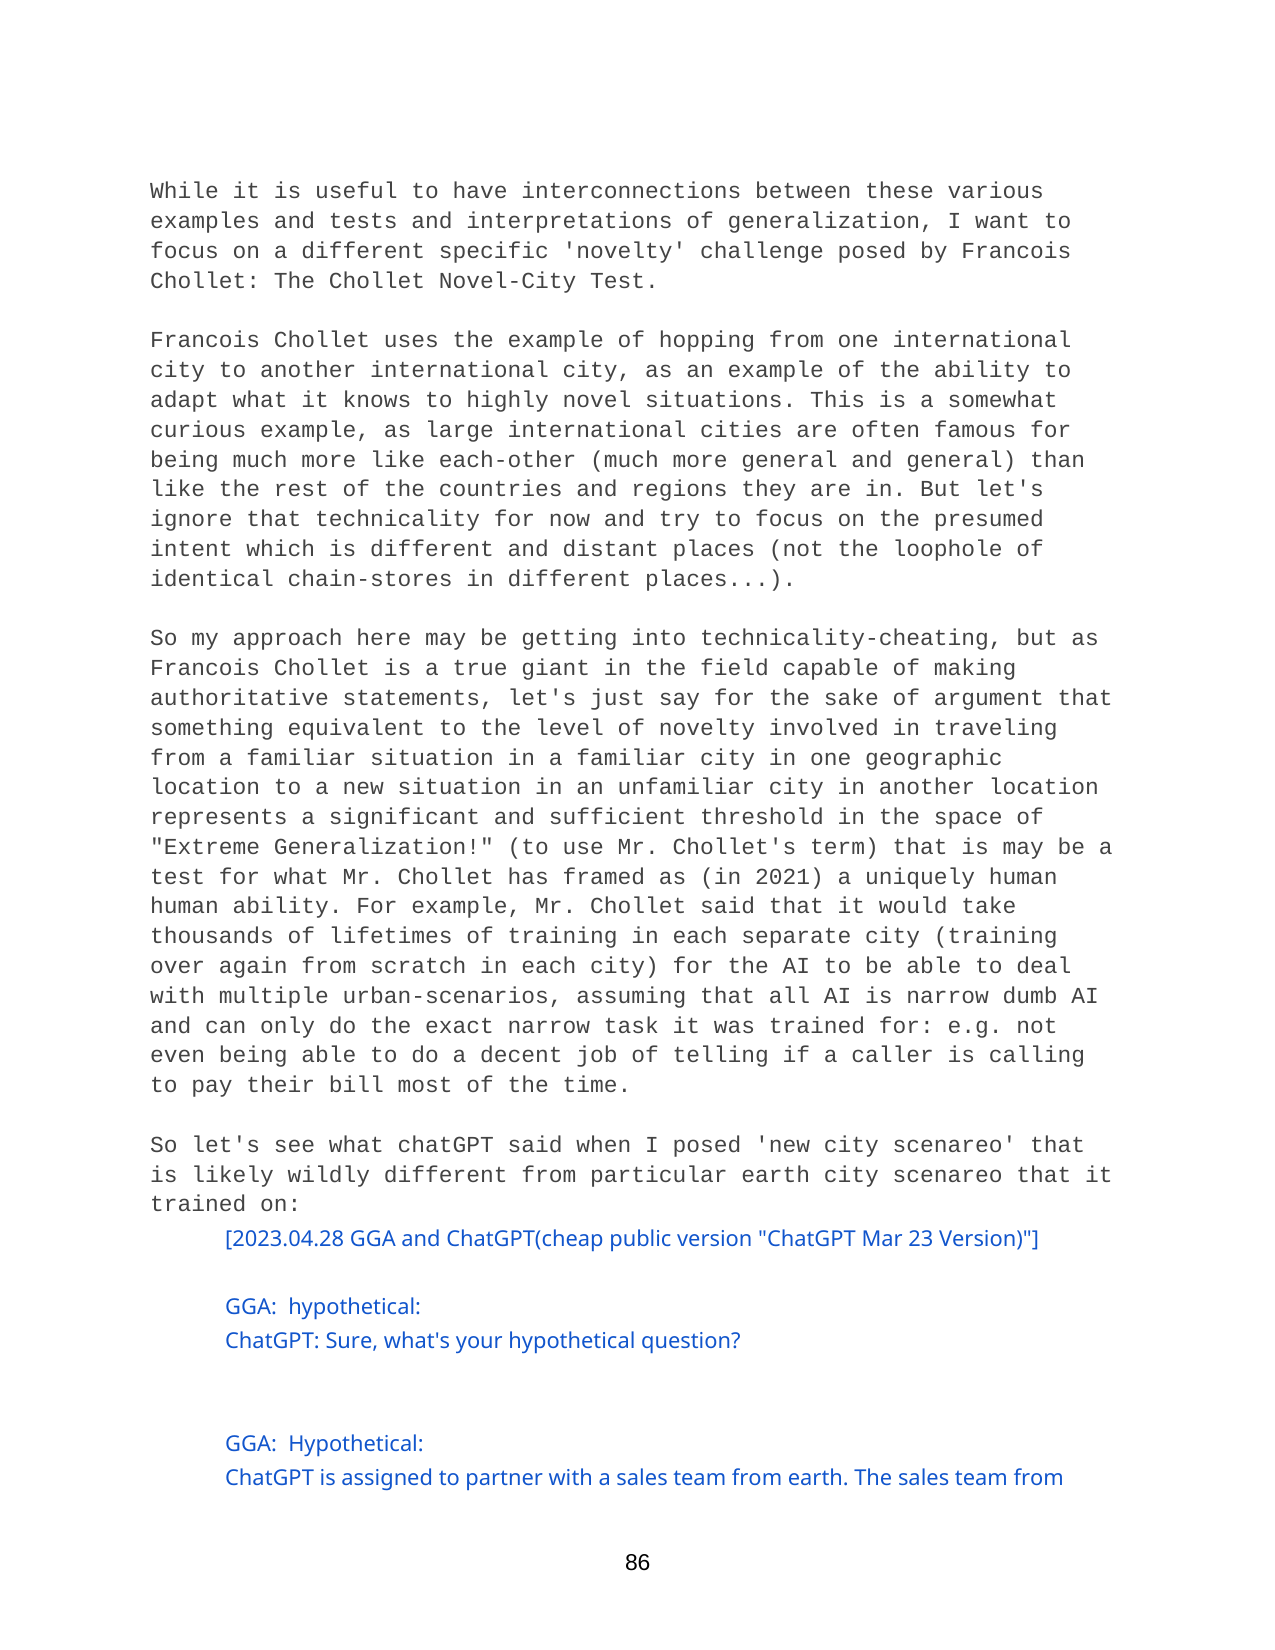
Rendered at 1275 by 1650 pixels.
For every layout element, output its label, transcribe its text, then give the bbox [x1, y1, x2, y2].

text ChatGPT: Sure, what's your hypothetical question? [225, 1325, 1125, 1355]
text GGA: hypothetical: [225, 1291, 1125, 1321]
text While it is useful to have interconnections between these various examples and tests and interpretations of generalization, I want to focus on a different specific 'novelty' challenge posed by Francois Chollet: The Chollet Novel-City Test. [150, 180, 1125, 295]
text ChatGPT is assigned to partner with a sales team from earth. The sales team from [225, 1462, 1125, 1491]
text Francois Chollet uses the example of hopping from one international city to another international city, as an example of the ability to adapt what it knows to highly novel situations. This is a somewhat curious example, as large international cities are often famous for being much more like each-other (much more general and general) than like the rest of the countries and regions they are in. But let's ignore that technicality for now and try to focus on the presumed intent which is different and distant places (not the loophole of identical chain-stores in different places...). [150, 329, 1125, 593]
text So my approach here may be getting into technicality-cheating, but as Francois Chollet is a true giant in the field capable of making authoritative statements, let's just say for the sake of argument that something equivalent to the level of novelty involved in traveling from a familiar situation in a familiar city in one geographic location to a new situation in an unfamiliar city in another location represents a significant and sufficient threshold in the space of "Extreme Generalization!" (to use Mr. Chollet's term) that is may be a test for what Mr. Chollet has framed as (in 2021) a uniquely human human ability. For example, Mr. Chollet said that it would take thousands of lifetimes of training in each separate city (training over again from scratch in each city) for the AI to be able to deal with multiple urban-scenarios, assuming that all AI is narrow dumb AI and can only do the exact narrow task it was trained for: e.g. not even being able to do a decent job of telling if a caller is calling to pay their bill most of the time. [150, 627, 1125, 1099]
text [2023.04.28 GGA and ChatGPT(cheap public version "ChatGPT Mar 23 Version)"] [225, 1222, 1125, 1252]
text GGA: Hypothetical: [225, 1427, 1125, 1457]
text So let's see what chatGPT said when I posed 'new city scenareo' that is likely wildly different from particular earth city scenareo that it trained on: [150, 1133, 1125, 1219]
